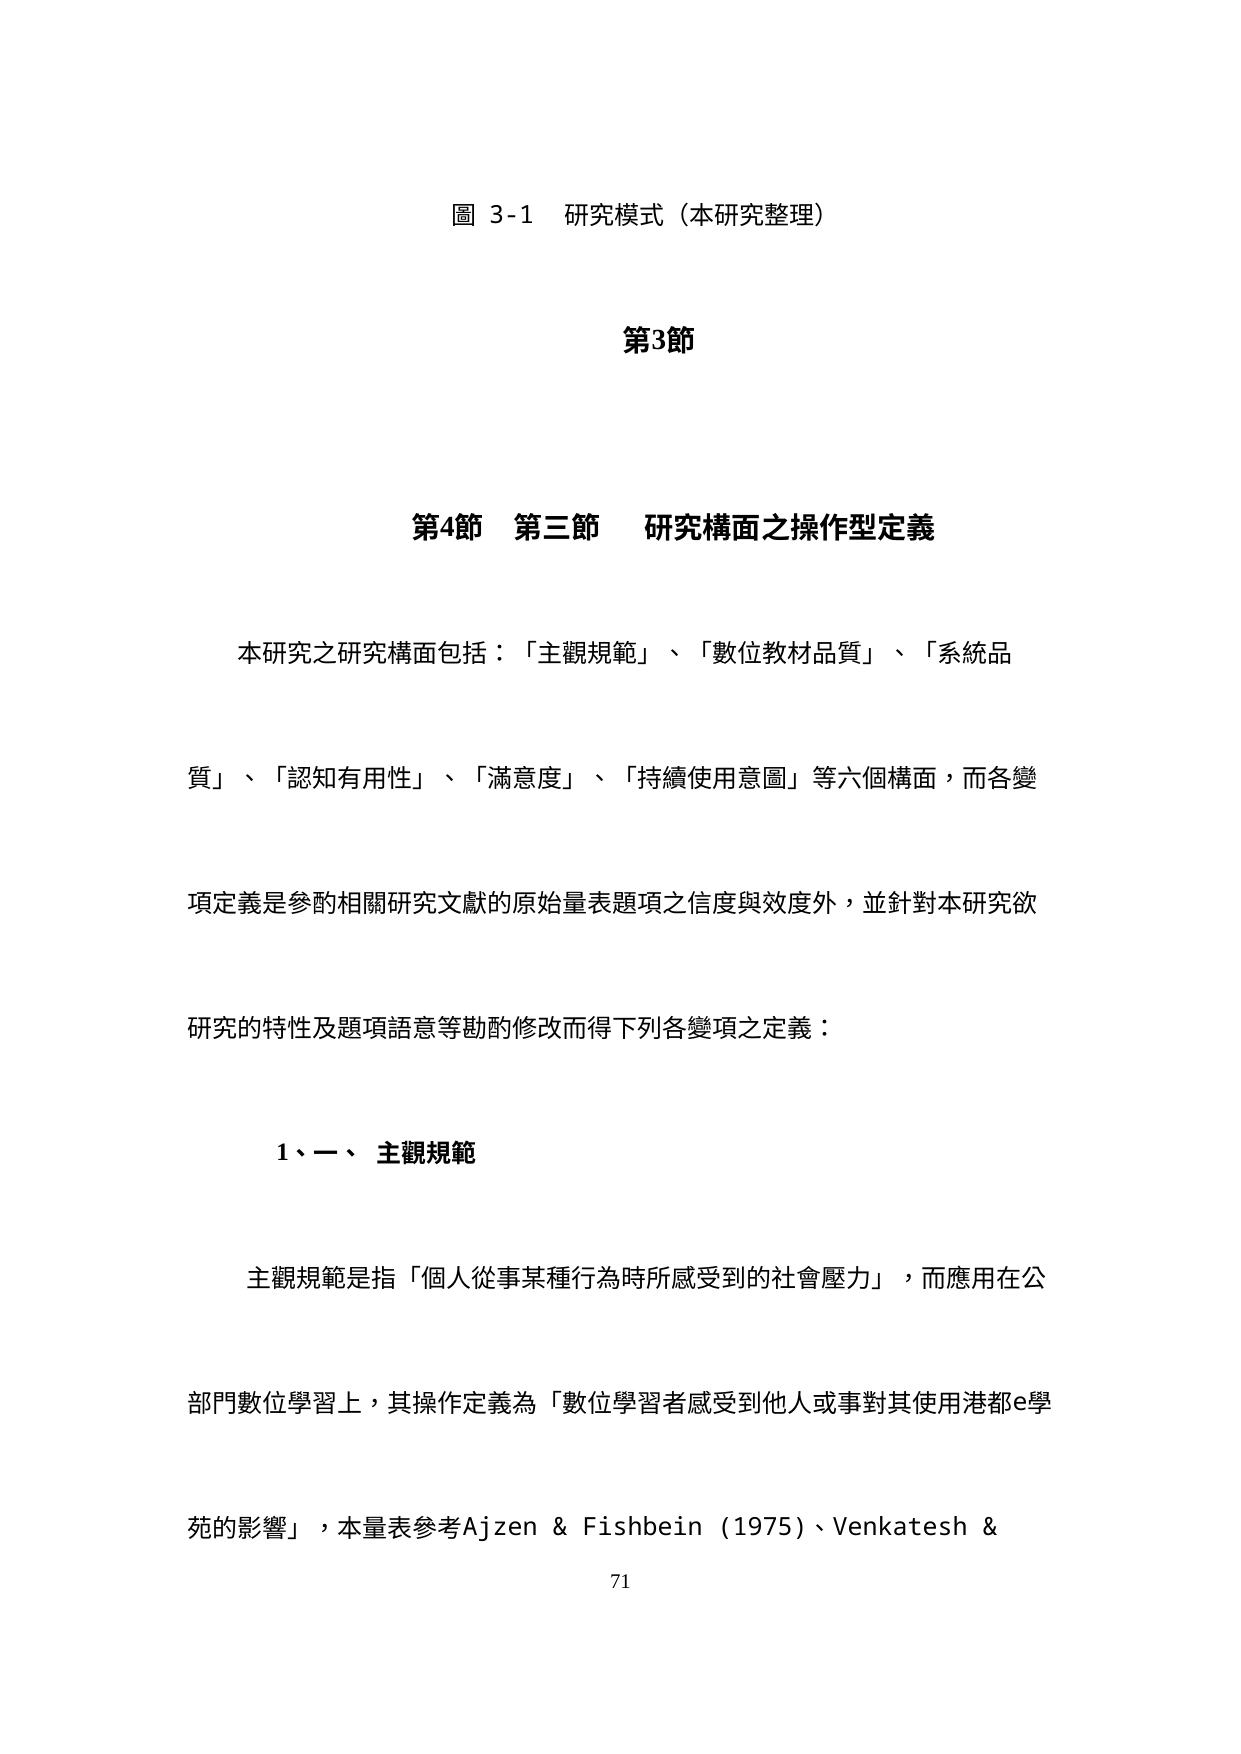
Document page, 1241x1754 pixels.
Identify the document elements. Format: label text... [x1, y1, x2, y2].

text 主觀規範是指「個人從事某種行為時所感受到的社會壓力」，而應用在公部門數位學習上，其操作定義為「數位學習者感受到他人或事對其使用港都e學苑的影響」，本量表參考Ajzen & Fishbein (1975)、Venkatesh & [187, 1234, 1053, 1547]
text 圖 3-1 研究模式（本研究整理） [187, 172, 1053, 234]
text 本研究之研究構面包括：「主觀規範」、「數位教材品質」、「系統品質」、「認知有用性」、「滿意度」、「持續使用意圖」等六個構面，而各變項定義是參酌相關研究文獻的原始量表題項之信度與效度外，並針對本研究欲研究的特性及題項語意等勘酌修改而得下列各變項之定義： [187, 609, 1053, 1047]
subtitle 一、 主觀規範 [276, 1109, 1053, 1172]
subtitle 第三節 研究構面之操作型定義 [294, 484, 1053, 547]
